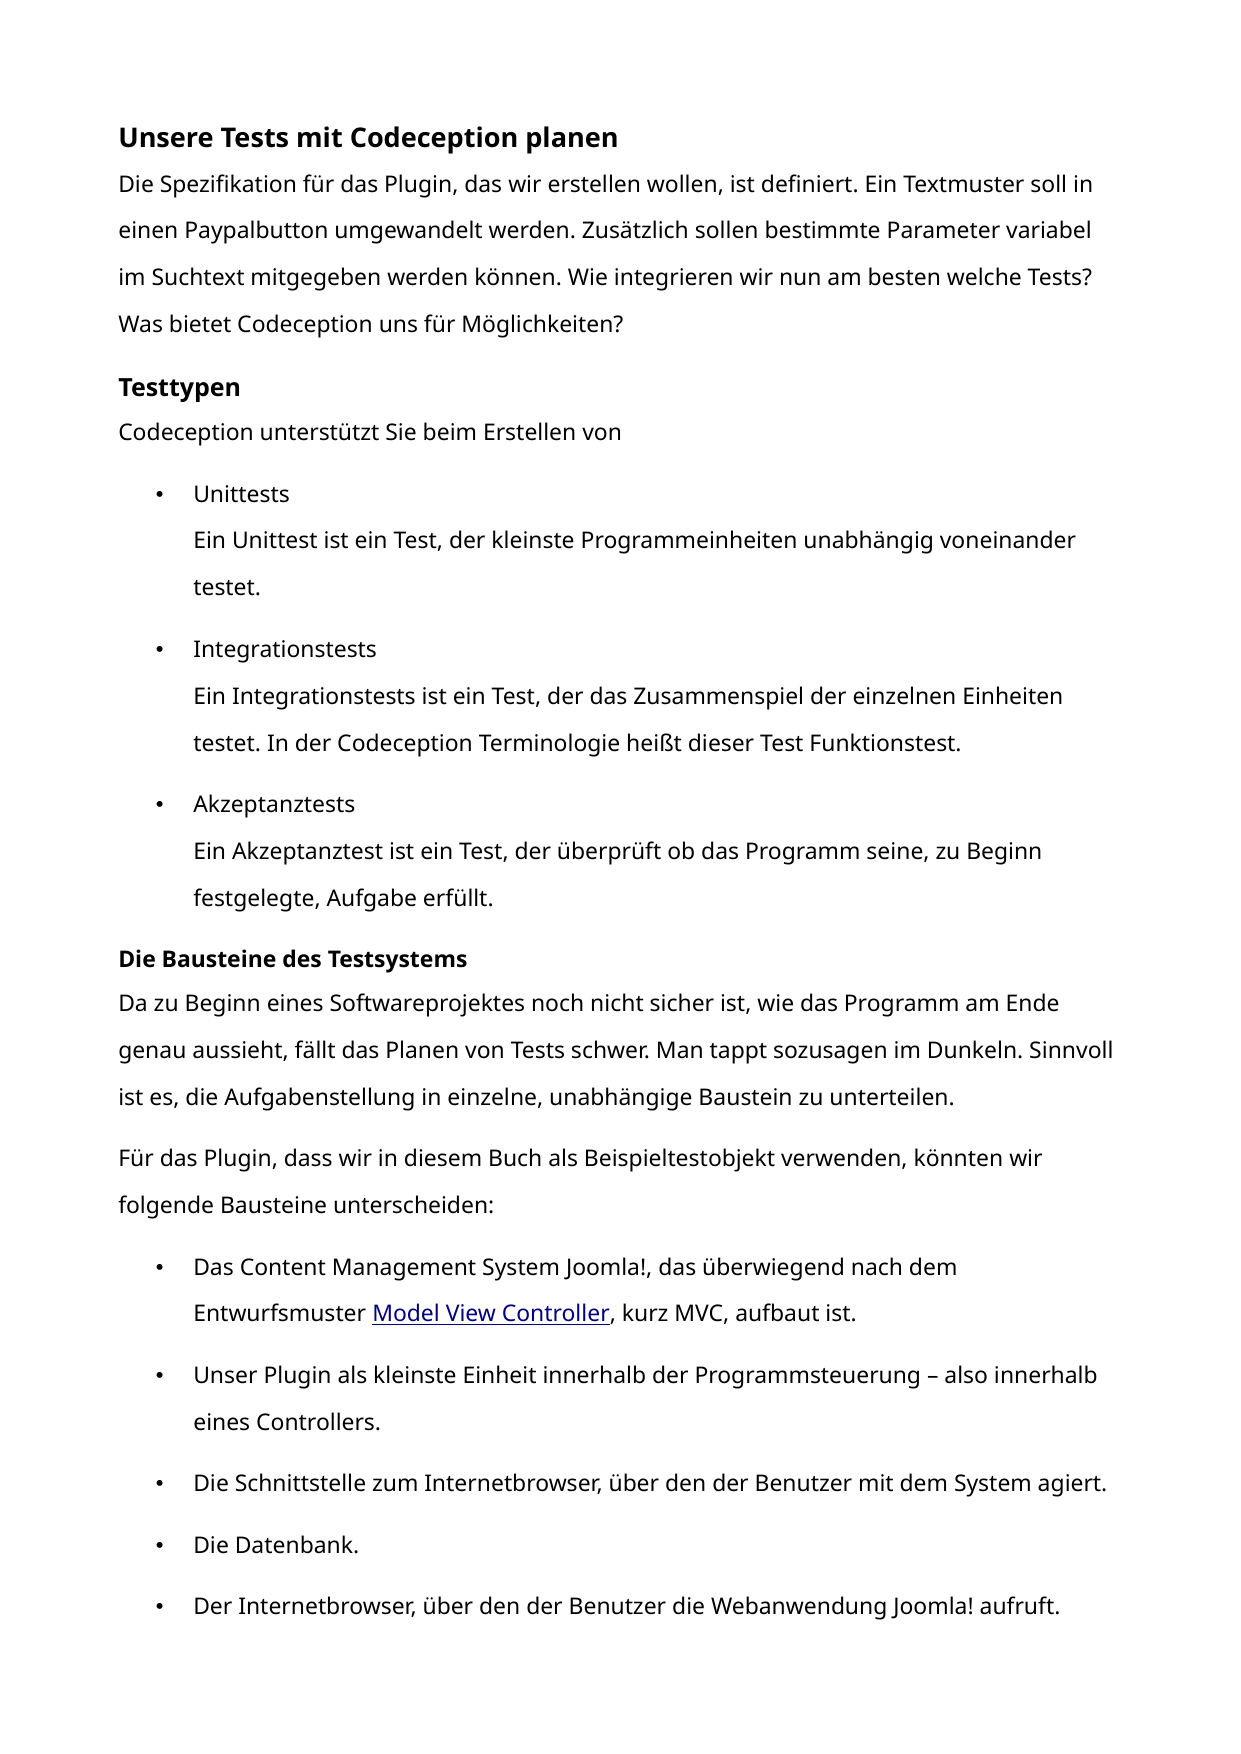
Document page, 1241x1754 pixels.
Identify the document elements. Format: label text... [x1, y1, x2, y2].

list Unittests Ein Unittest ist ein Test, der kleinste Programmeinheiten unabhängig voneinander testet. [156, 478, 1122, 603]
text Da zu Beginn eines Softwareprojektes noch nicht sicher ist, wie das Programm am Ende genau aussieht, fällt das Planen von Tests schwer. Man tappt sozusagen im Dunkeln. Sinnvoll ist es, die Aufgabenstellung in einzelne, unabhängige Baustein zu unterteilen. [118, 987, 1122, 1112]
text Für das Plugin, dass wir in diesem Buch als Beispieltestobjekt verwenden, könnten wir folgende Bausteine unterscheiden: [118, 1142, 1122, 1220]
list Die Schnittstelle zum Internetbrowser, über den der Benutzer mit dem System agiert. [156, 1467, 1122, 1498]
list Unser Plugin als kleinste Einheit innerhalb der Programmsteuerung – also innerhalb eines Controllers. [156, 1359, 1122, 1437]
list Die Datenbank. [156, 1529, 1122, 1560]
subtitle Unsere Tests mit Codeception planen [118, 118, 1122, 155]
list Das Content Management System Joomla!, das überwiegend nach dem Entwurfsmuster Model View Controller, kurz MVC, aufbaut ist. [156, 1251, 1122, 1329]
subtitle Die Bausteine des Testsystems [118, 943, 1122, 974]
text Codeception unterstützt Sie beim Erstellen von [118, 416, 1122, 447]
subtitle Testtypen [118, 369, 1122, 404]
list Akzeptanztests Ein Akzeptanztest ist ein Test, der überprüft ob das Programm seine, zu Beginn festgelegte, Aufgabe erfüllt. [156, 788, 1122, 913]
list Integrationstests Ein Integrationstests ist ein Test, der das Zusammenspiel der einzelnen Einheiten testet. In der Codeception Terminologie heißt dieser Test Funktionstest. [156, 633, 1122, 758]
list Der Internetbrowser, über den der Benutzer die Webanwendung Joomla! aufruft. [156, 1590, 1122, 1621]
text Die Spezifikation für das Plugin, das wir erstellen wollen, ist definiert. Ein Textmuster soll in einen Paypalbutton umgewandelt werden. Zusätzlich sollen bestimmte Parameter variabel im Suchtext mitgegeben werden können. Wie integrieren wir nun am besten welche Tests? Was bietet Codeception uns für Möglichkeiten? [118, 167, 1122, 339]
